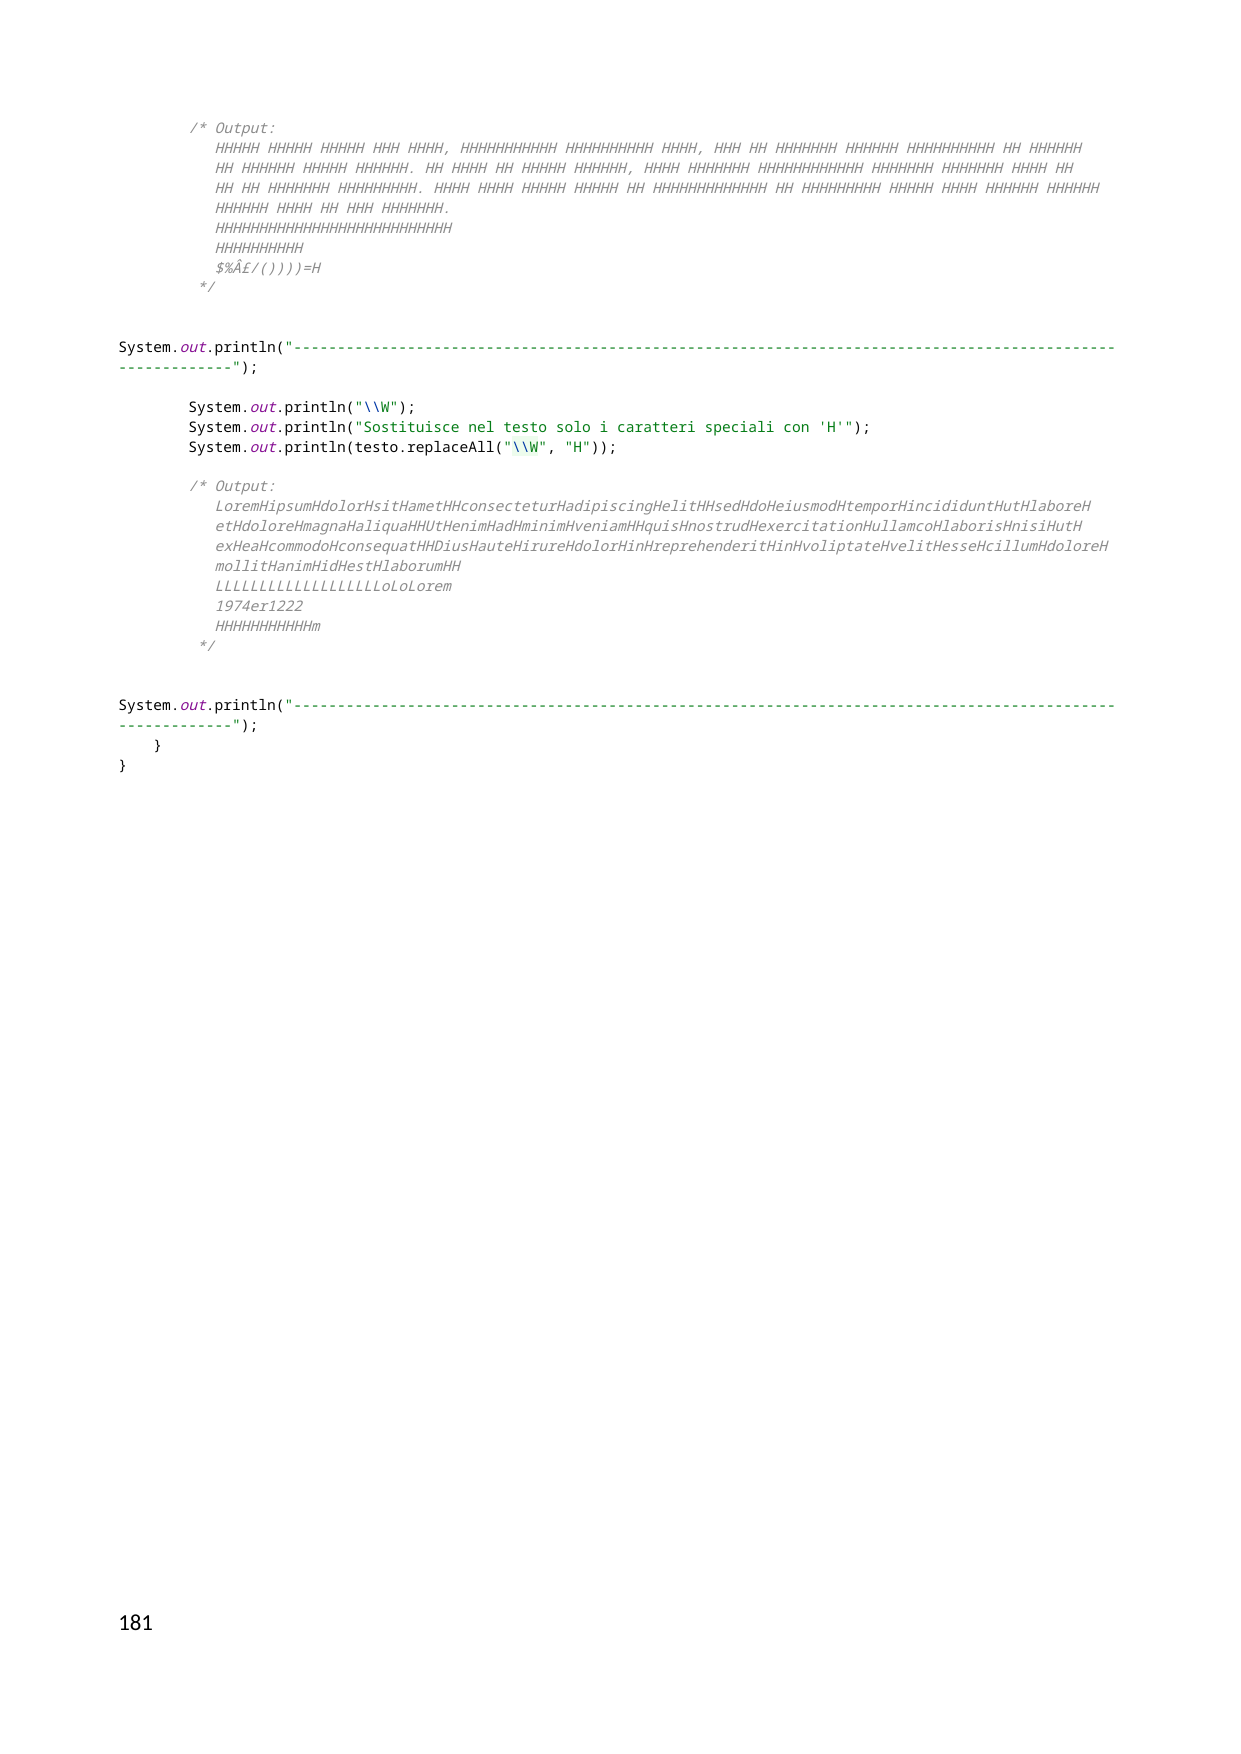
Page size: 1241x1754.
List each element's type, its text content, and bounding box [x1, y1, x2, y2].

text /* Output: HHHHH HHHHH HHHHH HHH HHHH, HHHHHHHHHHH HHHHHHHHHH HHHH, HHH HH HHHHHHH HHHHHH HHHHHHHHHH HH HHHHHH HH HHHHHH HHHHH HHHHHH. HH HHHH HH HHHHH HHHHHH, HHHH HHHHHHH HHHHHHHHHHHH HHHHHHH HHHHHHH HHHH HH HH HH HHHHHHH HHHHHHHHH. HHHH HHHH HHHHH HHHHH HH HHHHHHHHHHHHH HH HHHHHHHHH HHHHH HHHH HHHHHH HHHHHH HHHHHH HHHH HH HHH HHHHHHH. HHHHHHHHHHHHHHHHHHHHHHHHHHH HHHHHHHHHH $%Â£/())))=H */ System.out.println("-----------------------------------------------------------------------------------------------------------"); System.out.println("\\W"); System.out.println("Sostituisce nel testo solo i caratteri speciali con 'H'"); System.out.println(testo.replaceAll("\\W", "H")); /* Output: LoremHipsumHdolorHsitHametHHconsecteturHadipiscingHelitHHsedHdoHeiusmodHtemporHincididuntHutHlaboreH etHdoloreHmagnaHaliquaHHUtHenimHadHminimHveniamHHquisHnostrudHexercitationHullamcoHlaborisHnisiHutH exHeaHcommodoHconsequatHHDiusHauteHirureHdolorHinHreprehenderitHinHvoliptateHvelitHesseHcillumHdoloreH mollitHanimHidHestHlaborumHH LLLLLLLLLLLLLLLLLLLoLoLorem 1974er1222 HHHHHHHHHHHm */ System.out.println("-----------------------------------------------------------------------------------------------------------"); } } [118, 118, 1122, 775]
